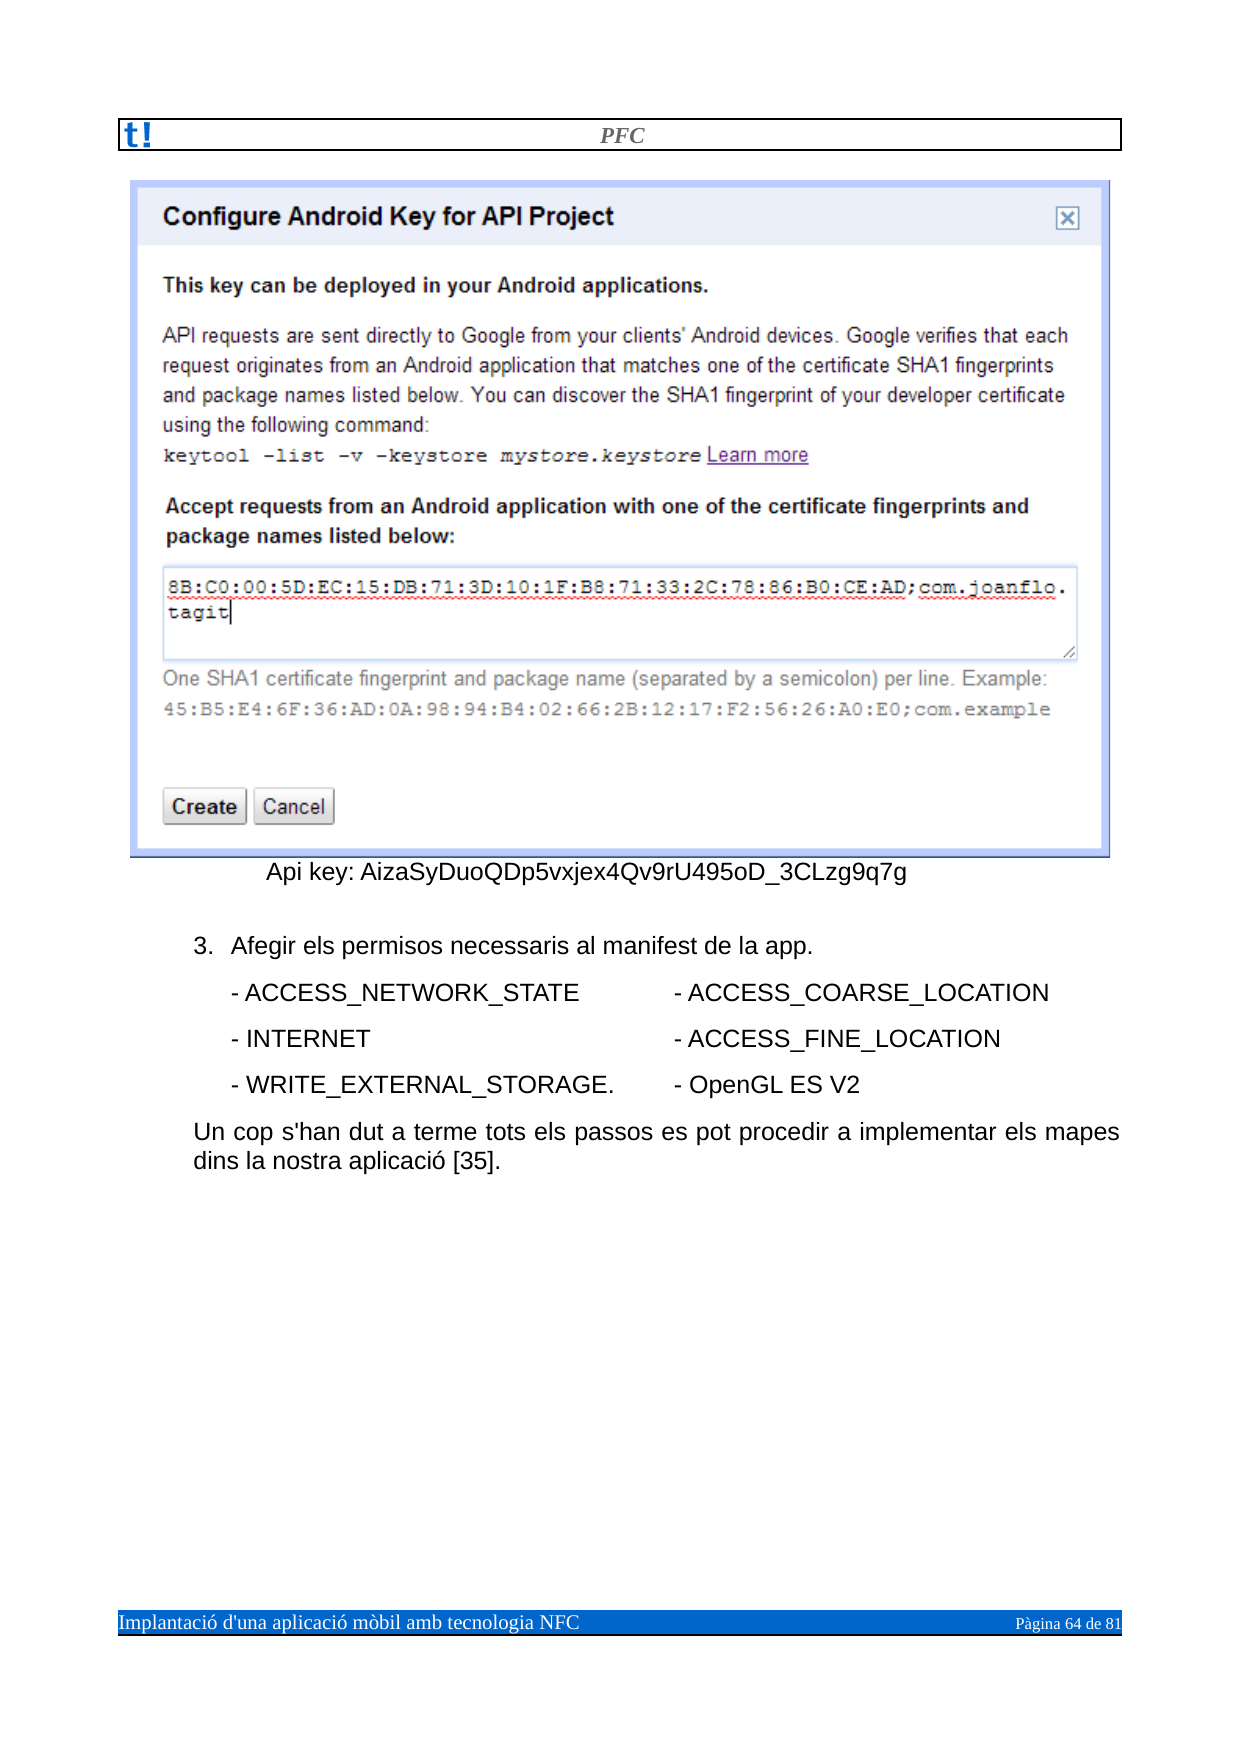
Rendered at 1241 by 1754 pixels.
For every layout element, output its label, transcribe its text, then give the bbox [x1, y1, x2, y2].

text Api key: AizaSyDuoQDp5vxjex4Qv9rU495oD_3CLzg9q7g [118, 858, 1122, 886]
list - INTERNET - ACCESS_FINE_LOCATION [193, 1024, 1122, 1053]
list Afegir els permisos necessaris al manifest de la app. [193, 931, 1122, 960]
list Un cop s'han dut a terme tots els passos es pot procedir a implementar els mapes dins la nostra aplicació [35]. [156, 1117, 1122, 1174]
list - WRITE_EXTERNAL_STORAGE. - OpenGL ES V2 [193, 1070, 1122, 1099]
picture [130, 180, 1110, 858]
picture [123, 121, 151, 148]
list - ACCESS_NETWORK_STATE - ACCESS_COARSE_LOCATION [193, 977, 1122, 1006]
